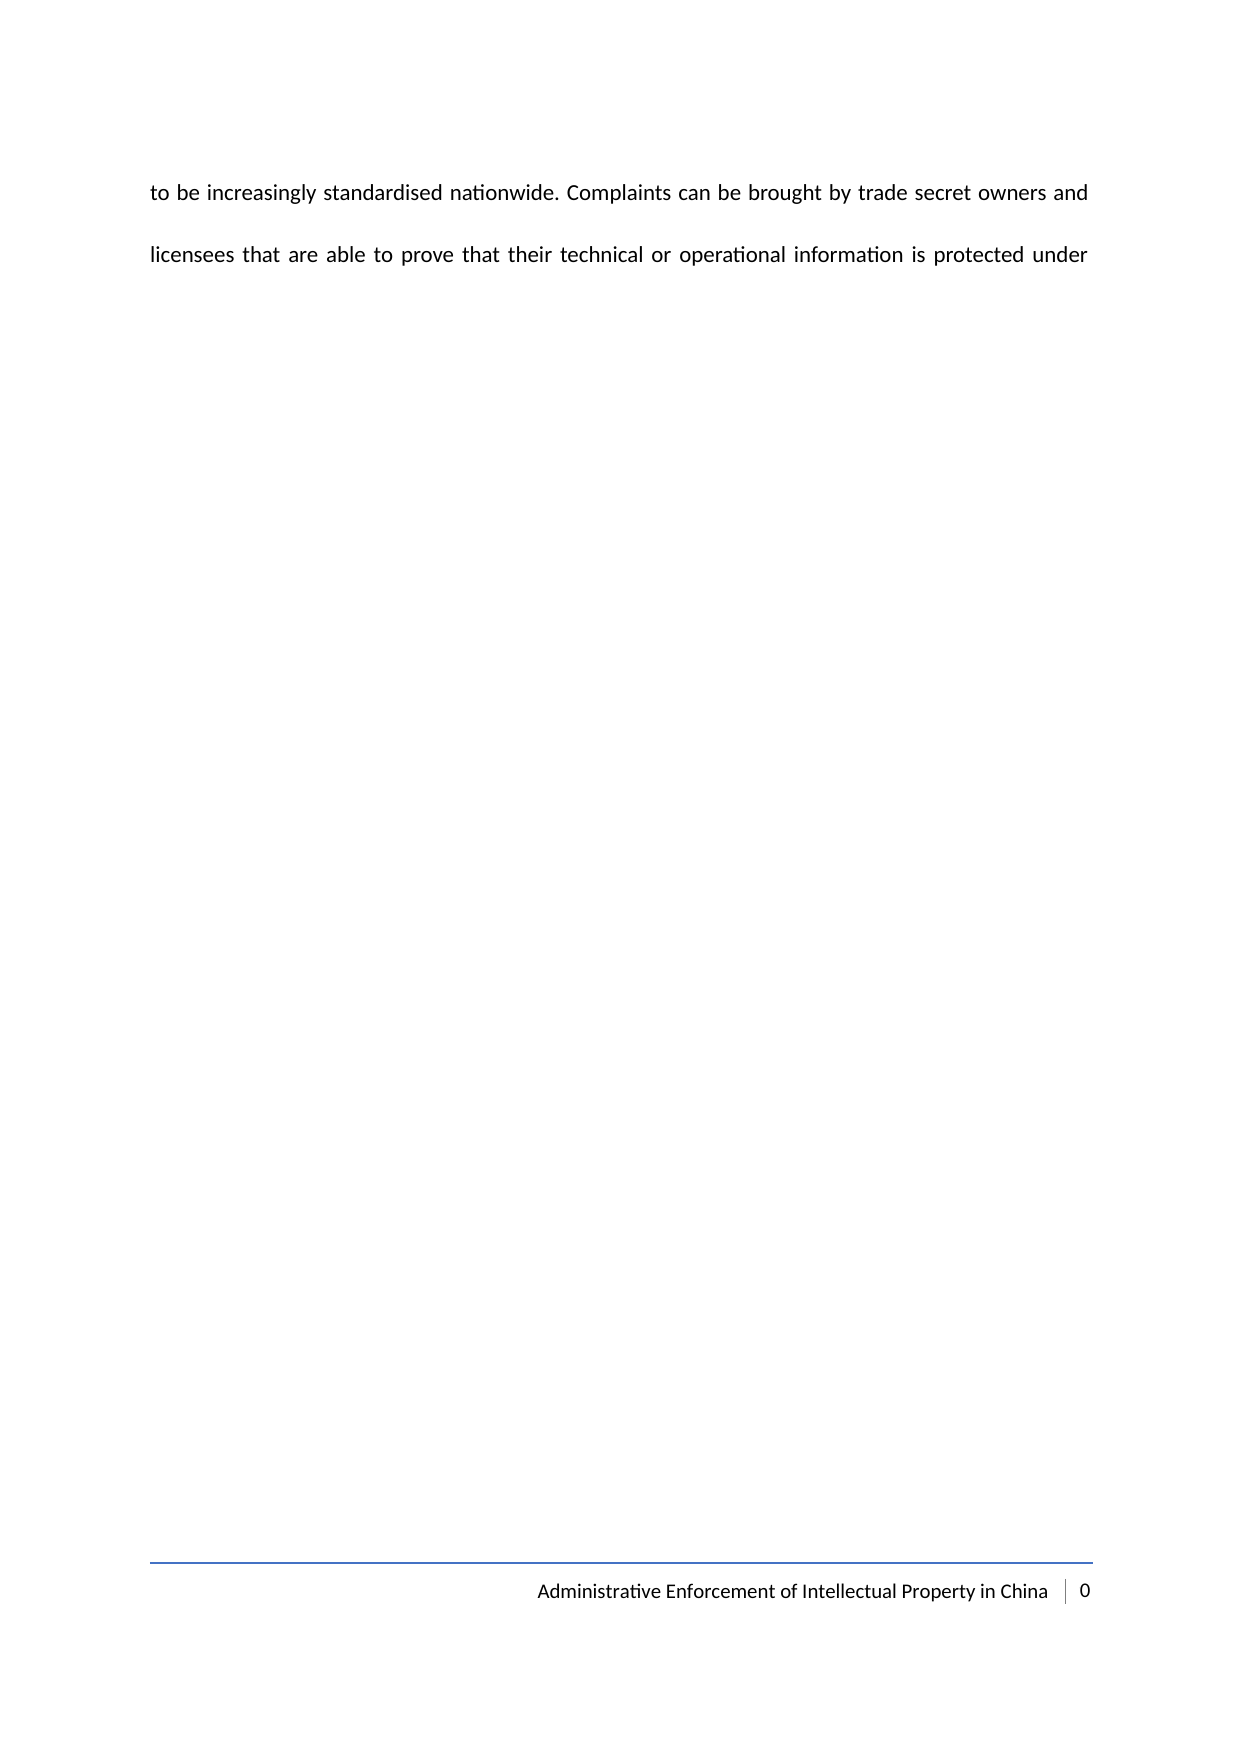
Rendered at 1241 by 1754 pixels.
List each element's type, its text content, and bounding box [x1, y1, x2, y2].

text to be increasingly standardised nationwide. Complaints can be brought by trade secret owners and licensees that are able to prove that their technical or operational information is protected under [150, 150, 1090, 275]
